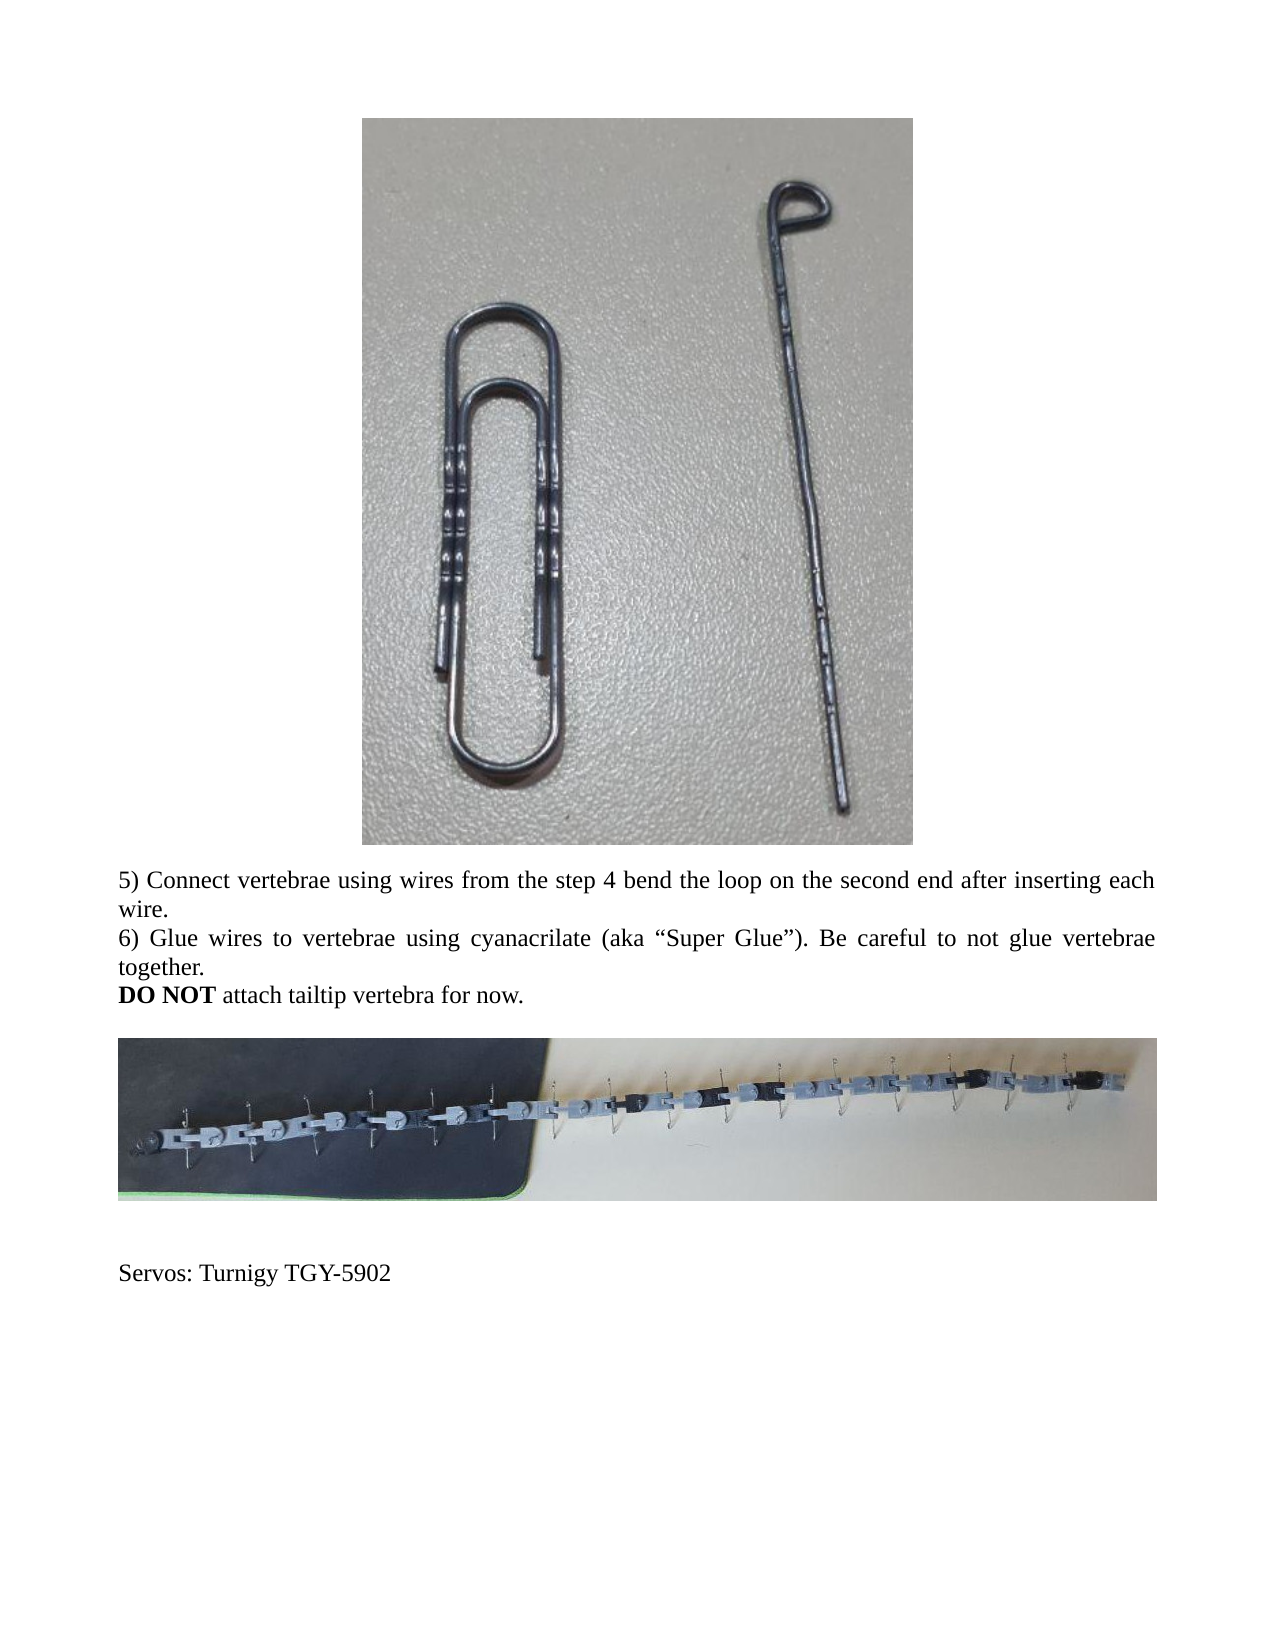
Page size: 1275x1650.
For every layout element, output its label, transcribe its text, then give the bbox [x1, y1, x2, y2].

text DO NOT attach tailtip vertebra for now. [118, 981, 1157, 1009]
picture [362, 118, 913, 845]
text 6) Glue wires to vertebrae using cyanacrilate (aka “Super Glue”). Be careful to not glue vertebrae together. [118, 923, 1157, 981]
text 5) Connect vertebrae using wires from the step 4 bend the loop on the second end after inserting each wire. [118, 866, 1157, 923]
text Servos: Turnigy TGY-5902 [118, 1258, 1157, 1286]
picture [118, 1038, 1157, 1201]
